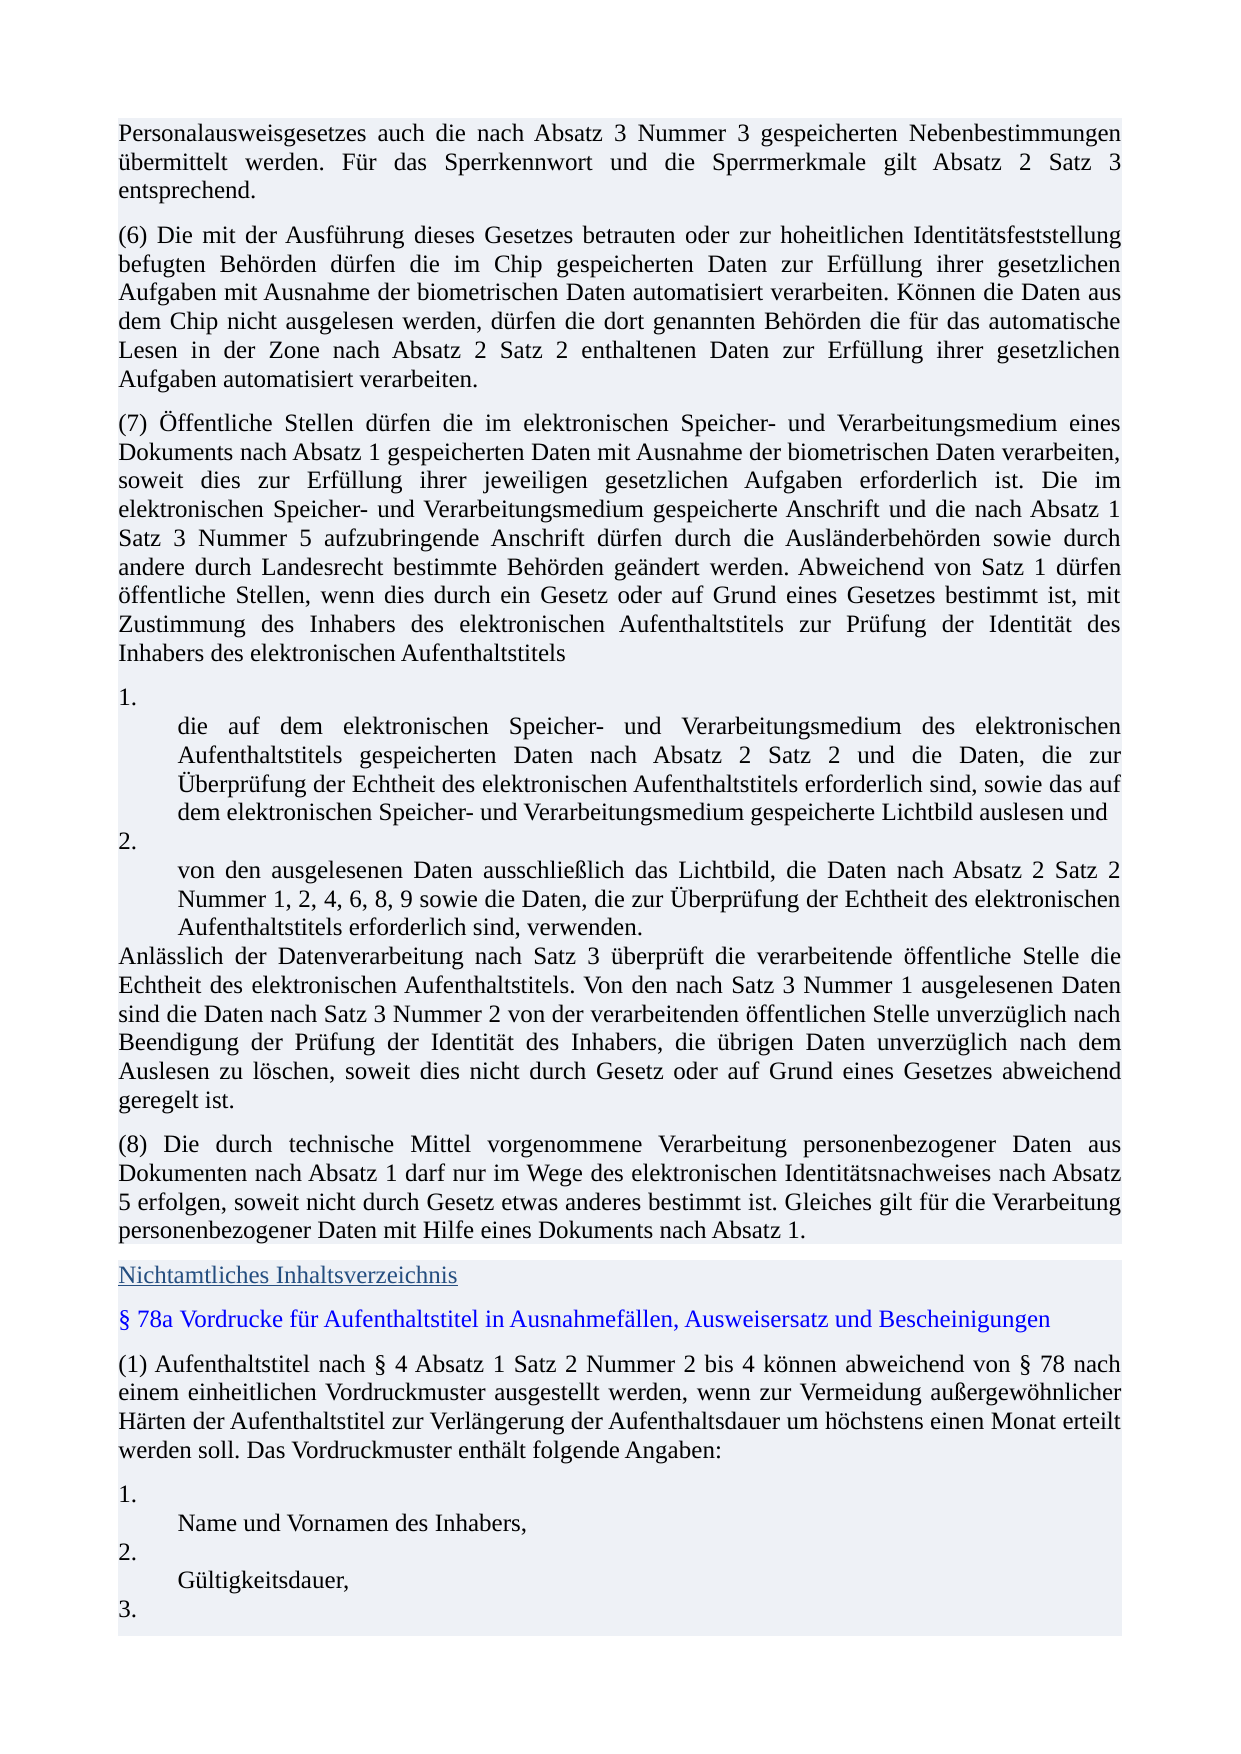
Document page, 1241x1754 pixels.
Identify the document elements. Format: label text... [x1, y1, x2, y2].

subtitle 2. [118, 1537, 1122, 1566]
list von den ausgelesenen Daten ausschließlich das Lichtbild, die Daten nach Absatz 2 Satz 2 Nummer 1, 2, 4, 6, 8, 9 sowie die Daten, die zur Überprüfung der Echtheit des elektronischen Aufenthaltstitels erforderlich sind, verwenden. [177, 855, 1122, 941]
text (6) Die mit der Ausführung dieses Gesetzes betrauten oder zur hoheitlichen Identitätsfeststellung befugten Behörden dürfen die im Chip gespeicherten Daten zur Erfüllung ihrer gesetzlichen Aufgaben mit Ausnahme der biometrischen Daten automatisiert verarbeiten. Können die Daten aus dem Chip nicht ausgelesen werden, dürfen die dort genannten Behörden die für das automatische Lesen in der Zone nach Absatz 2 Satz 2 enthaltenen Daten zur Erfüllung ihrer gesetzlichen Aufgaben automatisiert verarbeiten. [118, 220, 1122, 392]
subtitle § 78a Vordrucke für Aufenthaltstitel in Ausnahmefällen, Ausweisersatz und Bescheinigungen [118, 1304, 1122, 1333]
text (1) Aufenthaltstitel nach § 4 Absatz 1 Satz 2 Nummer 2 bis 4 können abweichend von § 78 nach einem einheitlichen Vordruckmuster ausgestellt werden, wenn zur Vermeidung außergewöhnlicher Härten der Aufenthaltstitel zur Verlängerung der Aufenthaltsdauer um höchstens einen Monat erteilt werden soll. Das Vordruckmuster enthält folgende Angaben: [118, 1349, 1122, 1464]
subtitle 1. [118, 1479, 1122, 1508]
list Gültigkeitsdauer, [177, 1566, 1122, 1594]
text Nichtamtliches Inhaltsverzeichnis [118, 1260, 1122, 1289]
subtitle 1. [118, 682, 1122, 711]
subtitle 3. [118, 1594, 1122, 1623]
text Anlässlich der Datenverarbeitung nach Satz 3 überprüft die verarbeitende öffentliche Stelle die Echtheit des elektronischen Aufenthaltstitels. Von den nach Satz 3 Nummer 1 ausgelesenen Daten sind die Daten nach Satz 3 Nummer 2 von der verarbeitenden öffentlichen Stelle unverzüglich nach Beendigung der Prüfung der Identität des Inhabers, die übrigen Daten unverzüglich nach dem Auslesen zu löschen, soweit dies nicht durch Gesetz oder auf Grund eines Gesetzes abweichend geregelt ist. [118, 941, 1122, 1114]
text Personalausweisgesetzes auch die nach Absatz 3 Nummer 3 gespeicherten Nebenbestimmungen übermittelt werden. Für das Sperrkennwort und die Sperrmerkmale gilt Absatz 2 Satz 3 entsprechend. [118, 118, 1122, 204]
text (7) Öffentliche Stellen dürfen die im elektronischen Speicher- und Verarbeitungsmedium eines Dokuments nach Absatz 1 gespeicherten Daten mit Ausnahme der biometrischen Daten verarbeiten, soweit dies zur Erfüllung ihrer jeweiligen gesetzlichen Aufgaben erforderlich ist. Die im elektronischen Speicher- und Verarbeitungsmedium gespeicherte Anschrift und die nach Absatz 1 Satz 3 Nummer 5 aufzubringende Anschrift dürfen durch die Ausländerbehörden sowie durch andere durch Landesrecht bestimmte Behörden geändert werden. Abweichend von Satz 1 dürfen öffentliche Stellen, wenn dies durch ein Gesetz oder auf Grund eines Gesetzes bestimmt ist, mit Zustimmung des Inhabers des elektronischen Aufenthaltstitels zur Prüfung der Identität des Inhabers des elektronischen Aufenthaltstitels [118, 408, 1122, 667]
text (8) Die durch technische Mittel vorgenommene Verarbeitung personenbezogener Daten aus Dokumenten nach Absatz 1 darf nur im Wege des elektronischen Identitätsnachweises nach Absatz 5 erfolgen, soweit nicht durch Gesetz etwas anderes bestimmt ist. Gleiches gilt für die Verarbeitung personenbezogener Daten mit Hilfe eines Dokuments nach Absatz 1. [118, 1129, 1122, 1244]
list die auf dem elektronischen Speicher- und Verarbeitungsmedium des elektronischen Aufenthaltstitels gespeicherten Daten nach Absatz 2 Satz 2 und die Daten, die zur Überprüfung der Echtheit des elektronischen Aufenthaltstitels erforderlich sind, sowie das auf dem elektronischen Speicher- und Verarbeitungsmedium gespeicherte Lichtbild auslesen und [177, 711, 1122, 826]
list Name und Vornamen des Inhabers, [177, 1508, 1122, 1537]
subtitle 2. [118, 826, 1122, 855]
